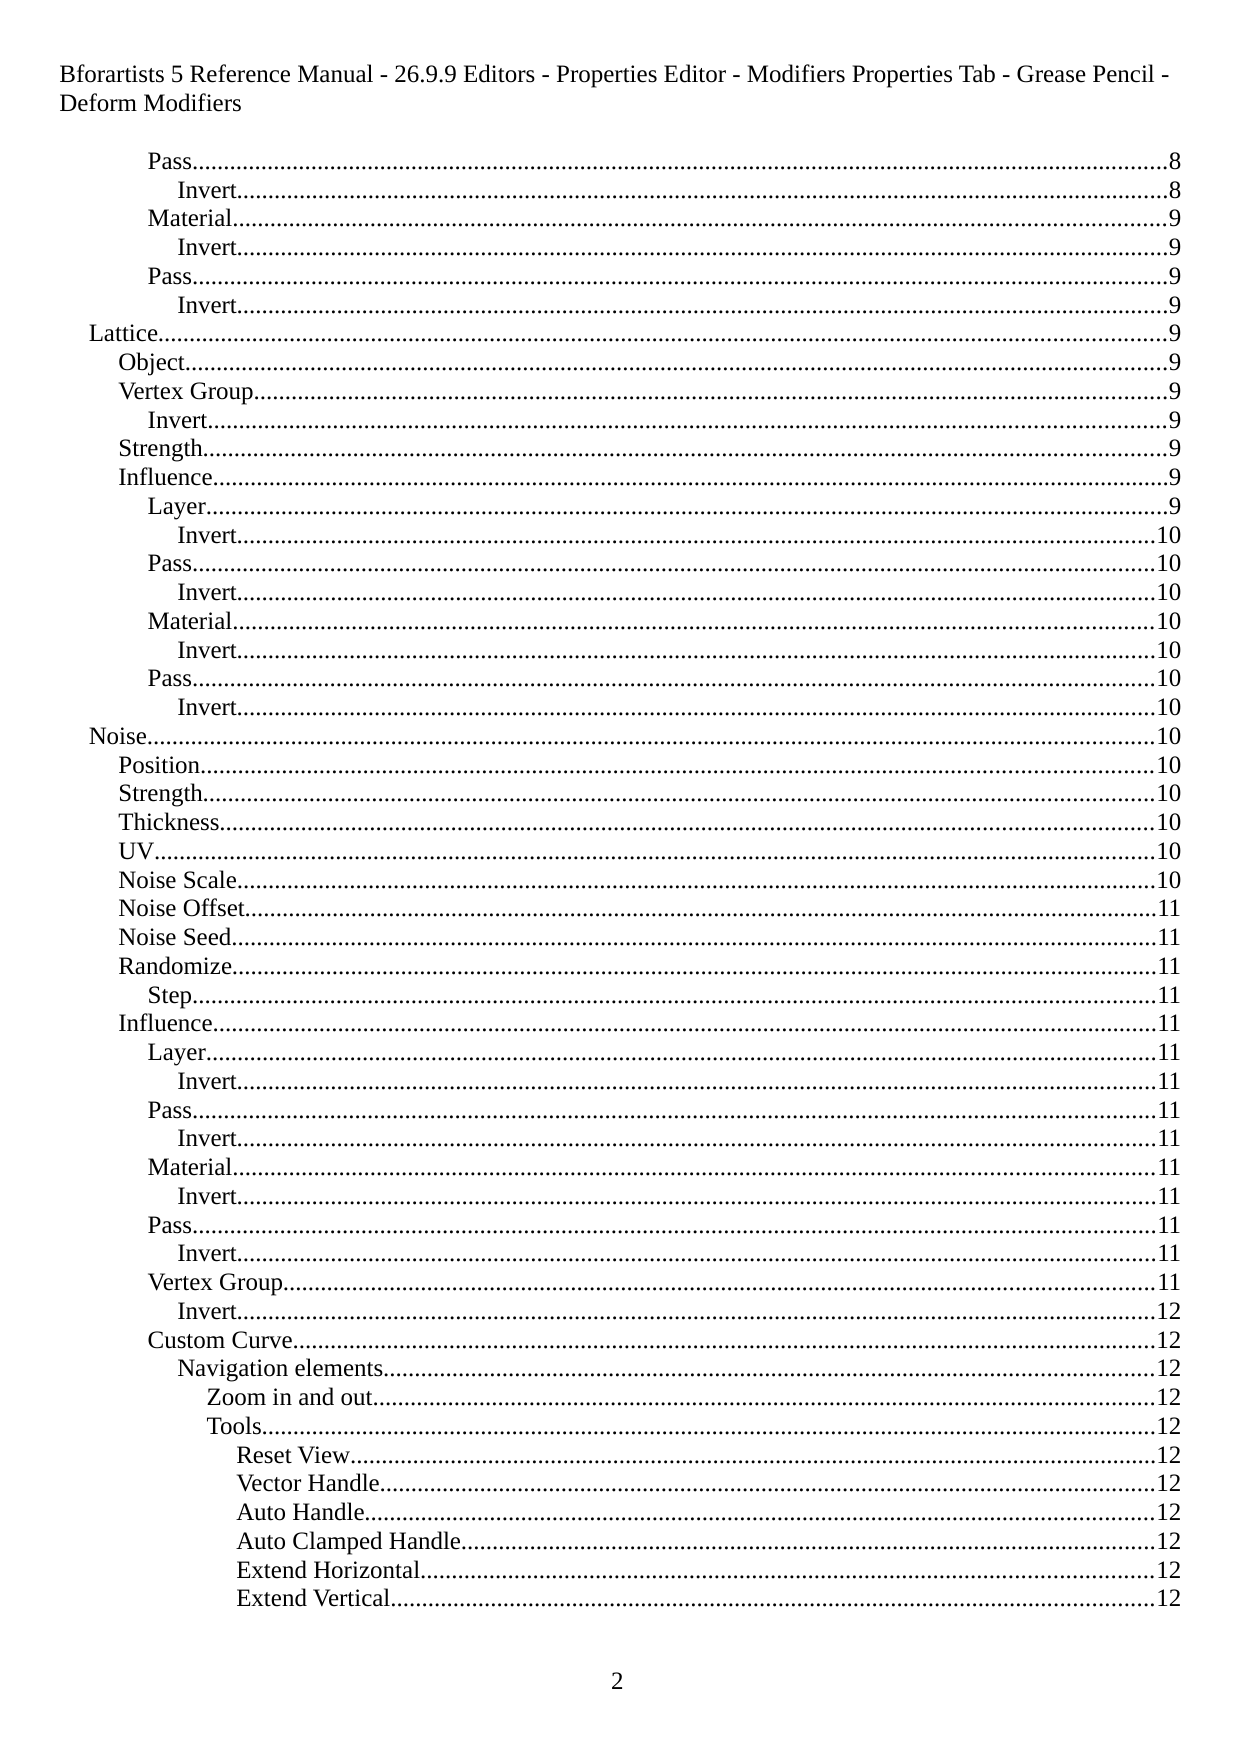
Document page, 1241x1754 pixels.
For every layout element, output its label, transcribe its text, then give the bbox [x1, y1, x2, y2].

text Layer 11 [147, 1037, 1181, 1066]
text Material 11 [147, 1152, 1181, 1181]
text Noise Offset 11 [118, 893, 1181, 922]
text Pass 9 [147, 261, 1181, 290]
text Invert 11 [177, 1123, 1181, 1152]
text Invert 10 [177, 577, 1181, 606]
text Auto Clamped Handle 12 [236, 1526, 1181, 1555]
text Invert 11 [177, 1066, 1181, 1095]
text Invert 10 [177, 692, 1181, 721]
text Extend Vertical 12 [236, 1583, 1181, 1612]
text Pass 11 [147, 1095, 1181, 1123]
text Noise Scale 10 [118, 865, 1181, 893]
text Noise 10 [88, 721, 1181, 750]
text Vertex Group 11 [147, 1267, 1181, 1296]
text Invert 9 [147, 405, 1181, 433]
text Pass 10 [147, 663, 1181, 692]
text Lattice 9 [88, 318, 1181, 347]
text Invert 9 [177, 290, 1181, 318]
text Material 10 [147, 606, 1181, 635]
text Reset View 12 [236, 1440, 1181, 1468]
text Invert 11 [177, 1181, 1181, 1210]
text Custom Curve 12 [147, 1325, 1181, 1353]
text Vertex Group 9 [118, 376, 1181, 405]
text Invert 11 [177, 1238, 1181, 1267]
text Invert 10 [177, 520, 1181, 548]
text Invert 10 [177, 635, 1181, 663]
text Invert 8 [177, 175, 1181, 203]
text Object 9 [118, 347, 1181, 376]
text Influence 9 [118, 462, 1181, 491]
text Position 10 [118, 750, 1181, 778]
text Randomize 11 [118, 951, 1181, 980]
text Auto Handle 12 [236, 1497, 1181, 1526]
text Zoom in and out 12 [206, 1382, 1181, 1411]
text Pass 10 [147, 548, 1181, 577]
text Tools 12 [206, 1411, 1181, 1440]
text UV 10 [118, 836, 1181, 865]
text Material 9 [147, 203, 1181, 232]
text Layer 9 [147, 491, 1181, 520]
text Strength 9 [118, 433, 1181, 462]
text Strength 10 [118, 778, 1181, 807]
text Invert 9 [177, 232, 1181, 261]
text Navigation elements 12 [177, 1353, 1181, 1382]
text Extend Horizontal 12 [236, 1555, 1181, 1583]
text Step 11 [147, 980, 1181, 1008]
text Invert 12 [177, 1296, 1181, 1325]
text Thickness 10 [118, 807, 1181, 836]
text Influence 11 [118, 1008, 1181, 1037]
text Pass 8 [147, 146, 1181, 175]
text Noise Seed 11 [118, 922, 1181, 951]
text Vector Handle 12 [236, 1468, 1181, 1497]
text Pass 11 [147, 1210, 1181, 1238]
